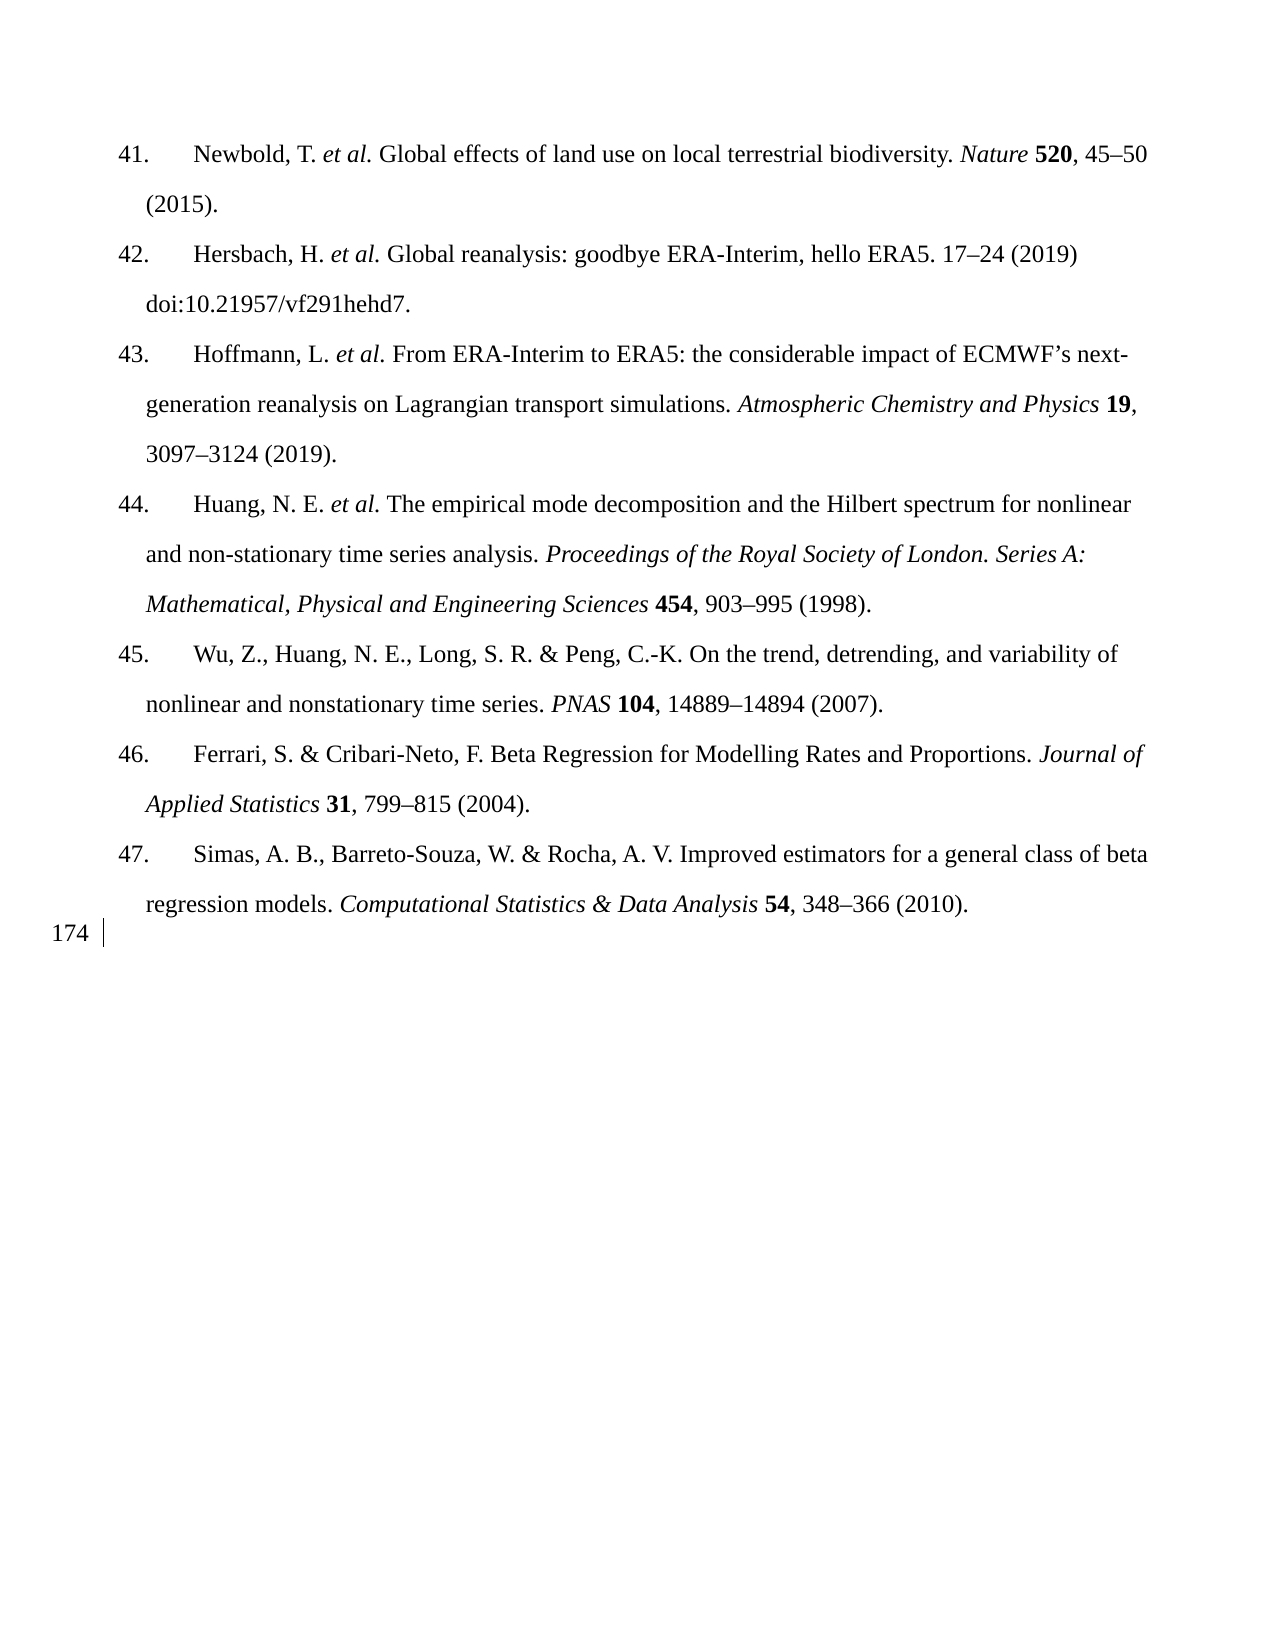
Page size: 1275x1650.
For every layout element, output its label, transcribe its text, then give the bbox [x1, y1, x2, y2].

text 41. Newbold, T. et al. Global effects of land use on local terrestrial biodiversity. Nature 520, 45–50 (2015). [118, 118, 1157, 218]
text 45. Wu, Z., Huang, N. E., Long, S. R. & Peng, C.-K. On the trend, detrending, and variability of nonlinear and nonstationary time series. PNAS 104, 14889–14894 (2007). [118, 618, 1157, 718]
text 47. Simas, A. B., Barreto-Souza, W. & Rocha, A. V. Improved estimators for a general class of beta regression models. Computational Statistics & Data Analysis 54, 348–366 (2010). [118, 818, 1157, 918]
text 46. Ferrari, S. & Cribari-Neto, F. Beta Regression for Modelling Rates and Proportions. Journal of Applied Statistics 31, 799–815 (2004). [118, 718, 1157, 818]
text 43. Hoffmann, L. et al. From ERA-Interim to ERA5: the considerable impact of ECMWF’s next-generation reanalysis on Lagrangian transport simulations. Atmospheric Chemistry and Physics 19, 3097–3124 (2019). [118, 318, 1157, 468]
text 42. Hersbach, H. et al. Global reanalysis: goodbye ERA-Interim, hello ERA5. 17–24 (2019) doi:10.21957/vf291hehd7. [118, 218, 1157, 318]
text 44. Huang, N. E. et al. The empirical mode decomposition and the Hilbert spectrum for nonlinear and non-stationary time series analysis. Proceedings of the Royal Society of London. Series A: Mathematical, Physical and Engineering Sciences 454, 903–995 (1998). [118, 468, 1157, 618]
